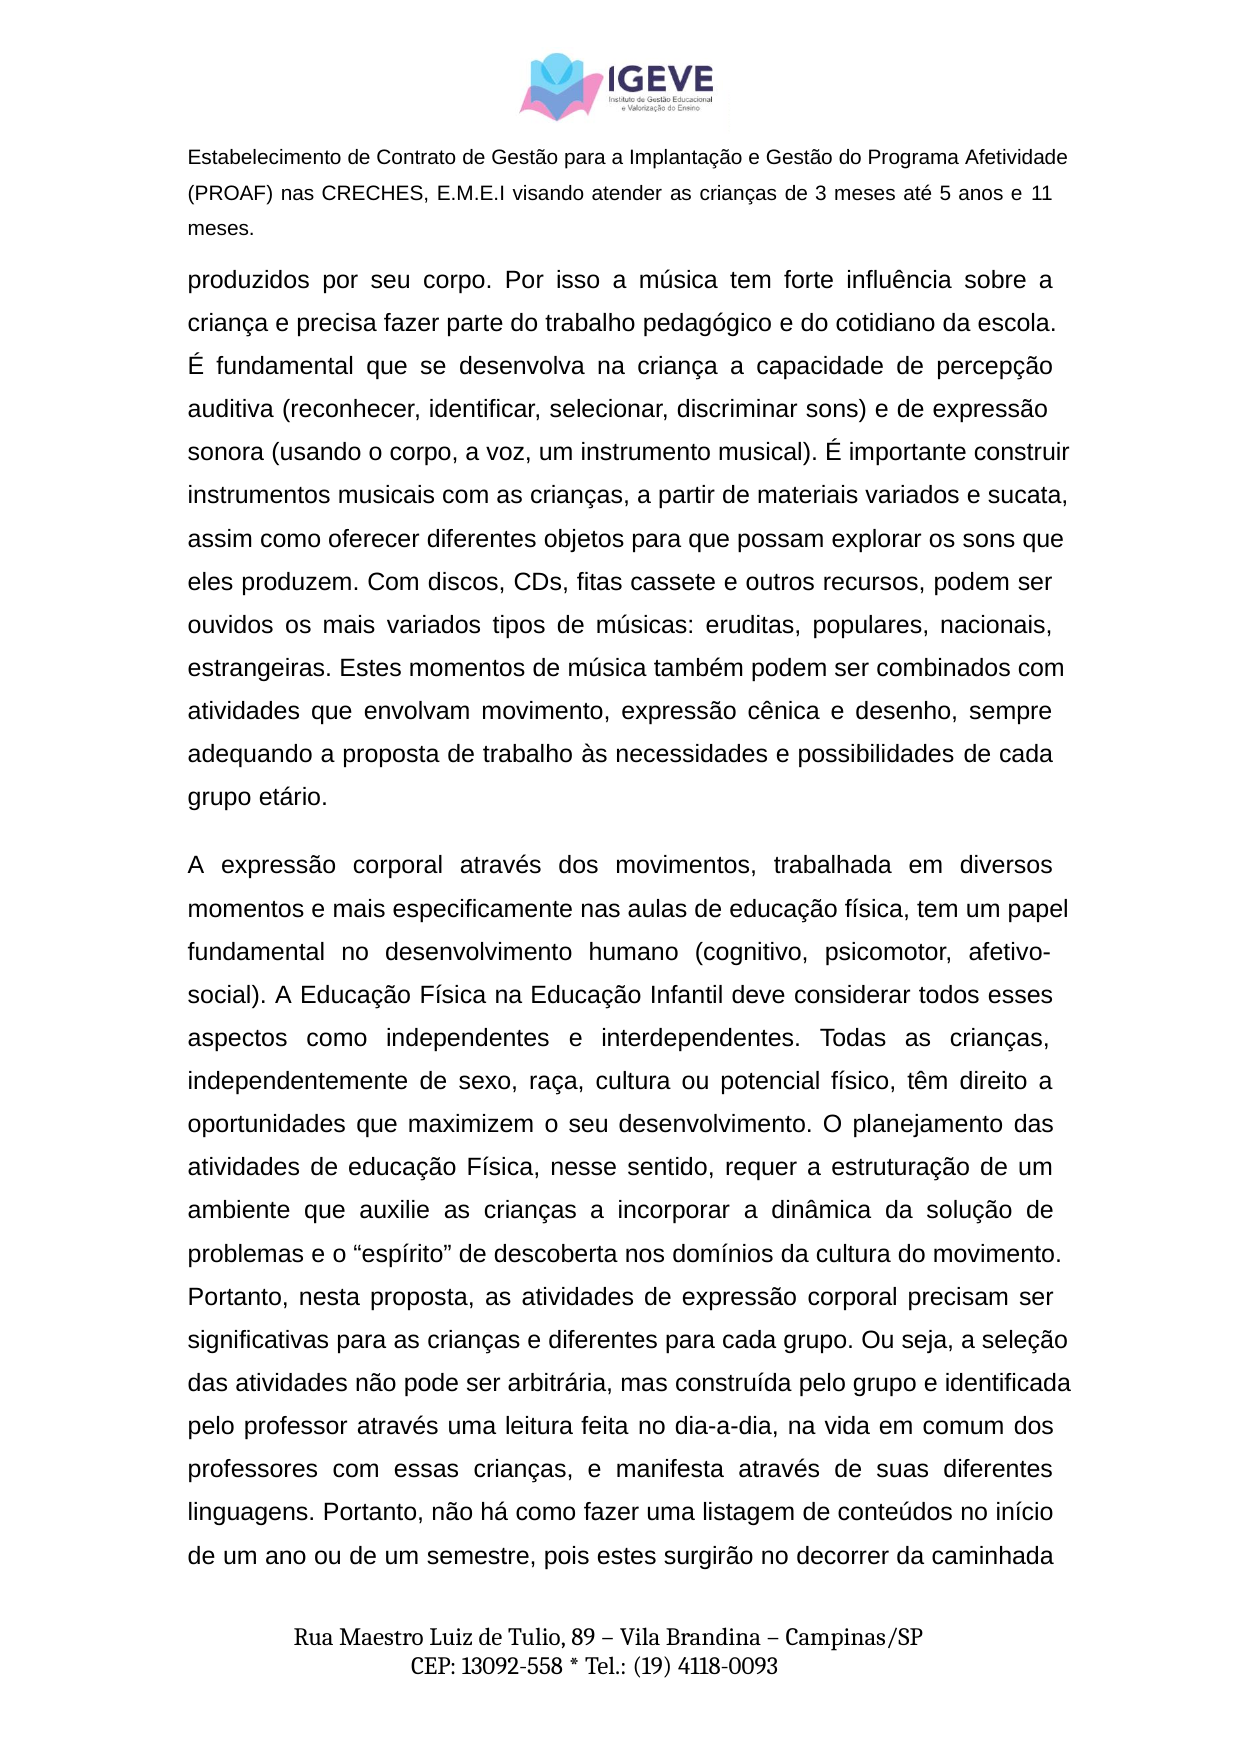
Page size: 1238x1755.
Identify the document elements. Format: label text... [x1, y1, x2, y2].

text de um ano ou de um semestre, pois estes surgirão no decorrer da caminhada [187, 1542, 1077, 1570]
text problemas e o “espírito” de descoberta nos domínios da cultura do movimento. [187, 1240, 1077, 1268]
text das atividades não pode ser arbitrária, mas construída pelo grupo e identificada [187, 1369, 1077, 1397]
text (PROAF) nas CRECHES, E.M.E.I visando atender as crianças de 3 meses até 5 anos e 11 [187, 181, 1077, 205]
text independentemente de sexo, raça, cultura ou potencial físico, têm direito a [187, 1067, 1077, 1095]
text adequando a proposta de trabalho às necessidades e possibilidades de cada [187, 740, 1077, 768]
text oportunidades que maximizem o seu desenvolvimento. O planejamento das [187, 1110, 1077, 1138]
text instrumentos musicais com as crianças, a partir de materiais variados e sucata, [187, 482, 1077, 509]
text produzidos por seu corpo. Por isso a música tem forte influência sobre a [187, 266, 1077, 294]
text momentos e mais especificamente nas aulas de educação física, tem um papel [187, 895, 1077, 923]
text eles produzem. Com discos, CDs, fitas cassete e outros recursos, podem ser [187, 568, 1077, 596]
text A expressão corporal através dos movimentos, trabalhada em diversos [187, 852, 1077, 879]
text Estabelecimento de Contrato de Gestão para a Implantação e Gestão do Programa Afetividade [187, 146, 1077, 169]
text ambiente que auxilie as crianças a incorporar a dinâmica da solução de [187, 1197, 1077, 1224]
text aspectos como independentes e interdependentes. Todas as crianças, [187, 1024, 1077, 1052]
text ouvidos os mais variados tipos de músicas: eruditas, populares, nacionais, [187, 611, 1077, 639]
text auditiva (reconhecer, identificar, selecionar, discriminar sons) e de expressão [187, 395, 1077, 423]
text criança e precisa fazer parte do trabalho pedagógico e do cotidiano da escola. [187, 309, 1077, 337]
text Portanto, nesta proposta, as atividades de expressão corporal precisam ser [187, 1283, 1077, 1311]
text social). A Educação Física na Educação Infantil deve considerar todos esses [187, 981, 1077, 1009]
text significativas para as crianças e diferentes para cada grupo. Ou seja, a seleção [187, 1326, 1077, 1354]
text sonora (usando o corpo, a voz, um instrumento musical). É importante construir [187, 438, 1077, 466]
picture [509, 47, 731, 134]
text estrangeiras. Estes momentos de música também podem ser combinados com [187, 654, 1077, 682]
text grupo etário. [187, 783, 1077, 811]
text atividades que envolvam movimento, expressão cênica e desenho, sempre [187, 697, 1077, 725]
text linguagens. Portanto, não há como fazer uma listagem de conteúdos no início [187, 1498, 1077, 1526]
text meses. [187, 217, 1077, 240]
text fundamental no desenvolvimento humano (cognitivo, psicomotor, afetivo- [187, 938, 1077, 966]
text professores com essas crianças, e manifesta através de suas diferentes [187, 1456, 1077, 1483]
text pelo professor através uma leitura feita no dia-a-dia, na vida em comum dos [187, 1412, 1077, 1440]
text Rua Maestro Luiz de Tulio, 89 – Vila Brandina – Campinas/SP [293, 1622, 972, 1651]
text É fundamental que se desenvolva na criança a capacidade de percepção [187, 352, 1077, 380]
text assim como oferecer diferentes objetos para que possam explorar os sons que [187, 525, 1077, 553]
text atividades de educação Física, nesse sentido, requer a estruturação de um [187, 1153, 1077, 1181]
text CEP: 13092-558 * Tel.: (19) 4118-0093 [411, 1651, 853, 1680]
